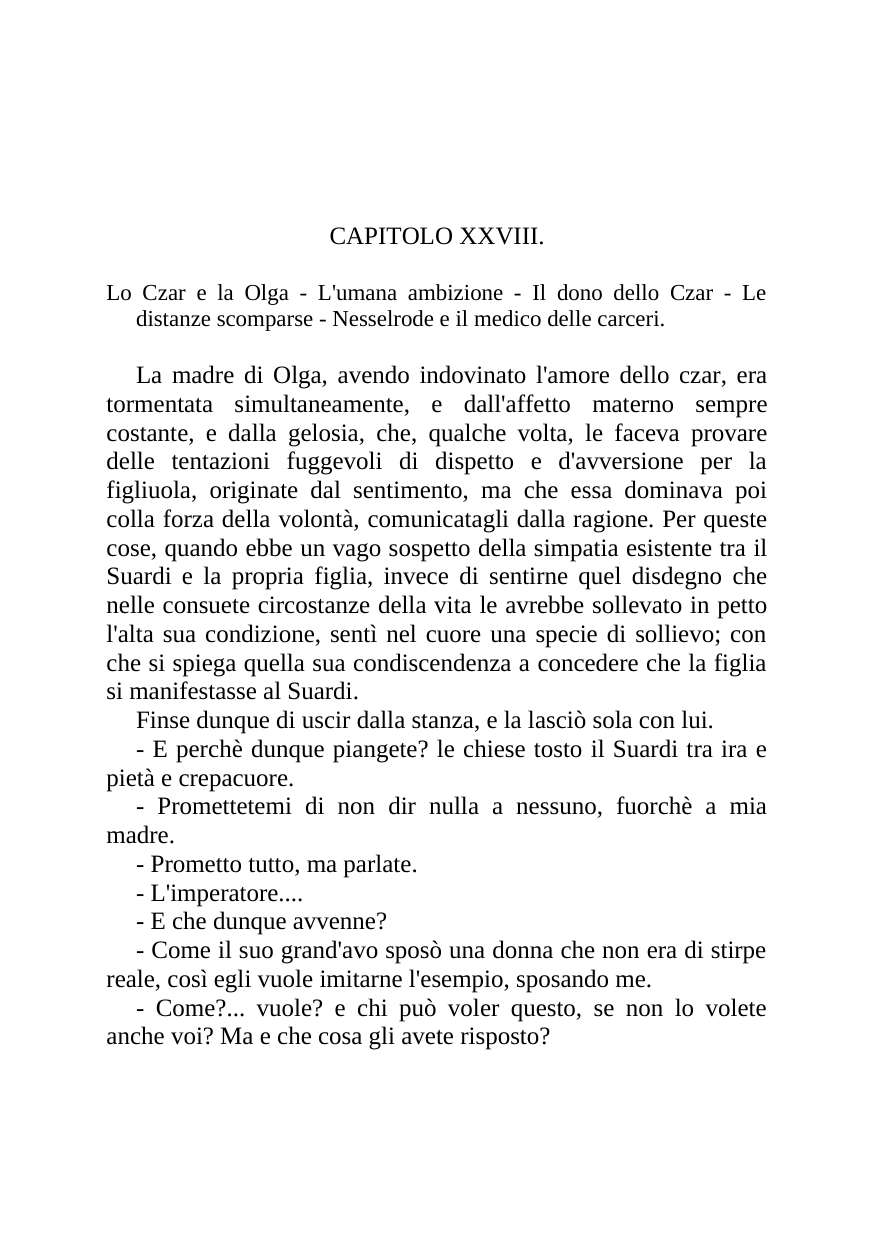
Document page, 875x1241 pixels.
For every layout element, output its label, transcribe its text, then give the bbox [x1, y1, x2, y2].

text CAPITOLO XXVIII. [106, 221, 768, 250]
text Lo Czar e la Olga - L'umana ambizione - Il dono dello Czar - Le distanze scomparse - Nesselrode e il medico delle carceri. [106, 279, 768, 331]
text - Prometto tutto, ma parlate. [106, 849, 768, 878]
text - Come?... vuole? e chi può voler questo, se non lo volete anche voi? Ma e che cosa gli avete risposto? [106, 993, 768, 1050]
text Finse dunque di uscir dalla stanza, e la lasciò sola con lui. [106, 705, 768, 734]
text - L'imperatore.... [106, 878, 768, 906]
text - E perchè dunque piangete? le chiese tosto il Suardi tra ira e pietà e crepacuore. [106, 734, 768, 791]
text - Come il suo grand'avo sposò una donna che non era di stirpe reale, così egli vuole imitarne l'esempio, sposando me. [106, 935, 768, 993]
text La madre di Olga, avendo indovinato l'amore dello czar, era tormentata simultaneamente, e dall'affetto materno sempre costante, e dalla gelosia, che, qualche volta, le faceva provare delle tentazioni fuggevoli di dispetto e d'avversione per la figliuola, originate dal sentimento, ma che essa dominava poi colla forza della volontà, comunicatagli dalla ragione. Per queste cose, quando ebbe un vago sospetto della simpatia esistente tra il Suardi e la propria figlia, invece di sentirne quel disdegno che nelle consuete circostanze della vita le avrebbe sollevato in petto l'alta sua condizione, sentì nel cuore una specie di sollievo; con che si spiega quella sua condiscendenza a concedere che la figlia si manifestasse al Suardi. [106, 360, 768, 705]
text - E che dunque avvenne? [106, 906, 768, 935]
text - Promettetemi di non dir nulla a nessuno, fuorchè a mia madre. [106, 791, 768, 849]
